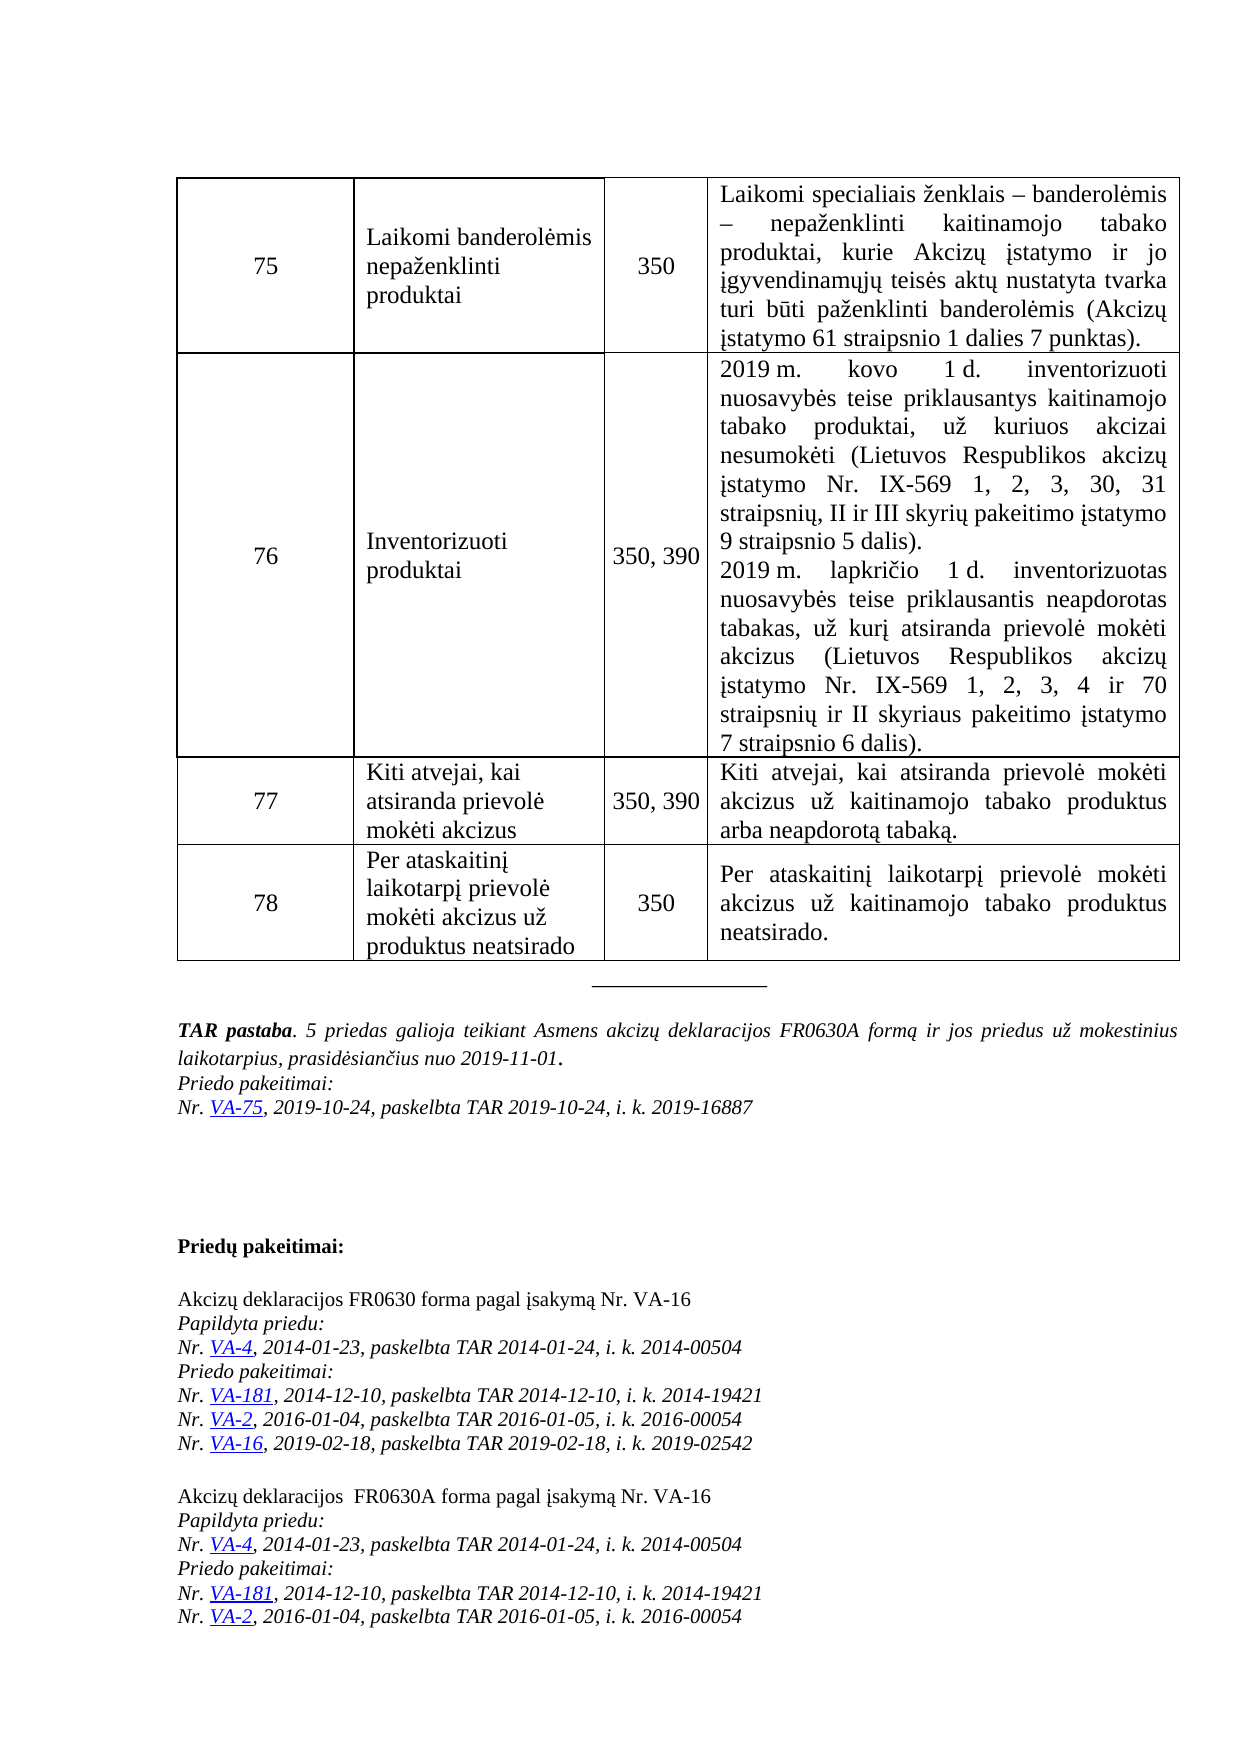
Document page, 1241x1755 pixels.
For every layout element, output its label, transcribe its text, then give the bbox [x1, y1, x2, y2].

table_cell Laikomi specialiais ženklais – banderolėmis – nepaženklinti kaitinamojo tabako produktai, kurie Akcizų įstatymo ir jo įgyvendinamųjų teisės aktų nustatyta tvarka turi būti paženklinti banderolėmis (Akcizų įstatymo 61 straipsnio 1 dalies 7 punktas). [708, 178, 1179, 352]
text ______________ [177, 961, 1181, 989]
table_cell 350 [605, 845, 707, 960]
text Priedo pakeitimai: [177, 1071, 1181, 1095]
text Papildyta priedu: [177, 1311, 1181, 1335]
text Nr. VA-4, 2014-01-23, paskelbta TAR 2014-01-24, i. k. 2014-00504 [177, 1335, 1181, 1359]
table_cell 78 [178, 845, 353, 960]
text Priedų pakeitimai: [177, 1234, 1181, 1258]
text Nr. VA-181, 2014-12-10, paskelbta TAR 2014-12-10, i. k. 2014-19421 [177, 1580, 1181, 1604]
table_cell Kiti atvejai, kai atsiranda prievolė mokėti akcizus už kaitinamojo tabako produktus arba neapdorotą tabaką. [708, 758, 1179, 844]
text TAR pastaba. 5 priedas galioja teikiant Asmens akcizų deklaracijos FR0630A formą ir jos priedus už mokestinius laikotarpius, prasidėsiančius nuo 2019-11-01. [177, 1018, 1181, 1071]
text Priedo pakeitimai: [177, 1359, 1181, 1383]
table_cell 76 [178, 354, 353, 756]
table_cell Per ataskaitinį laikotarpį prievolė mokėti akcizus už produktus neatsirado [354, 845, 604, 960]
table_cell 77 [178, 758, 353, 844]
text Nr. VA-181, 2014-12-10, paskelbta TAR 2014-12-10, i. k. 2014-19421 [177, 1383, 1181, 1407]
text Nr. VA-2, 2016-01-04, paskelbta TAR 2016-01-05, i. k. 2016-00054 [177, 1407, 1181, 1431]
table_cell Inventorizuoti produktai [355, 354, 604, 756]
text Priedo pakeitimai: [177, 1556, 1181, 1580]
text Akcizų deklaracijos FR0630A forma pagal įsakymą Nr. VA-16 [177, 1484, 1181, 1508]
table_cell Laikomi banderolėmis nepaženklinti produktai [355, 179, 604, 352]
text Nr. VA-2, 2016-01-04, paskelbta TAR 2016-01-05, i. k. 2016-00054 [177, 1604, 1181, 1628]
table_cell 350 [605, 178, 707, 352]
table_cell Kiti atvejai, kai atsiranda prievolė mokėti akcizus [354, 758, 604, 844]
table_cell 350, 390 [605, 758, 707, 844]
text Papildyta priedu: [177, 1508, 1181, 1532]
text Nr. VA-75, 2019-10-24, paskelbta TAR 2019-10-24, i. k. 2019-16887 [177, 1095, 1181, 1119]
text Nr. VA-4, 2014-01-23, paskelbta TAR 2014-01-24, i. k. 2014-00504 [177, 1532, 1181, 1556]
text Nr. VA-16, 2019-02-18, paskelbta TAR 2019-02-18, i. k. 2019-02542 [177, 1431, 1181, 1455]
table_cell Per ataskaitinį laikotarpį prievolė mokėti akcizus už kaitinamojo tabako produktus neatsirado. [708, 845, 1179, 960]
table_cell 2019 m. kovo 1 d. inventorizuoti nuosavybės teise priklausantys kaitinamojo tabako produktai, už kuriuos akcizai nesumokėti (Lietuvos Respublikos akcizų įstatymo Nr. IX-569 1, 2, 3, 30, 31 straipsnių, II ir III skyrių pakeitimo įstatymo 9 straipsnio 5 dalis). 2019 m. lapkričio 1 d. inventorizuotas nuosavybės teise priklausantis neapdorotas tabakas, už kurį atsiranda prievolė mokėti akcizus (Lietuvos Respublikos akcizų įstatymo Nr. IX-569 1, 2, 3, 4 ir 70 straipsnių ir II skyriaus pakeitimo įstatymo 7 straipsnio 6 dalis). [708, 353, 1179, 756]
text Akcizų deklaracijos FR0630 forma pagal įsakymą Nr. VA-16 [177, 1287, 1181, 1311]
table_cell 75 [178, 179, 353, 352]
table_cell 350, 390 [605, 353, 707, 756]
